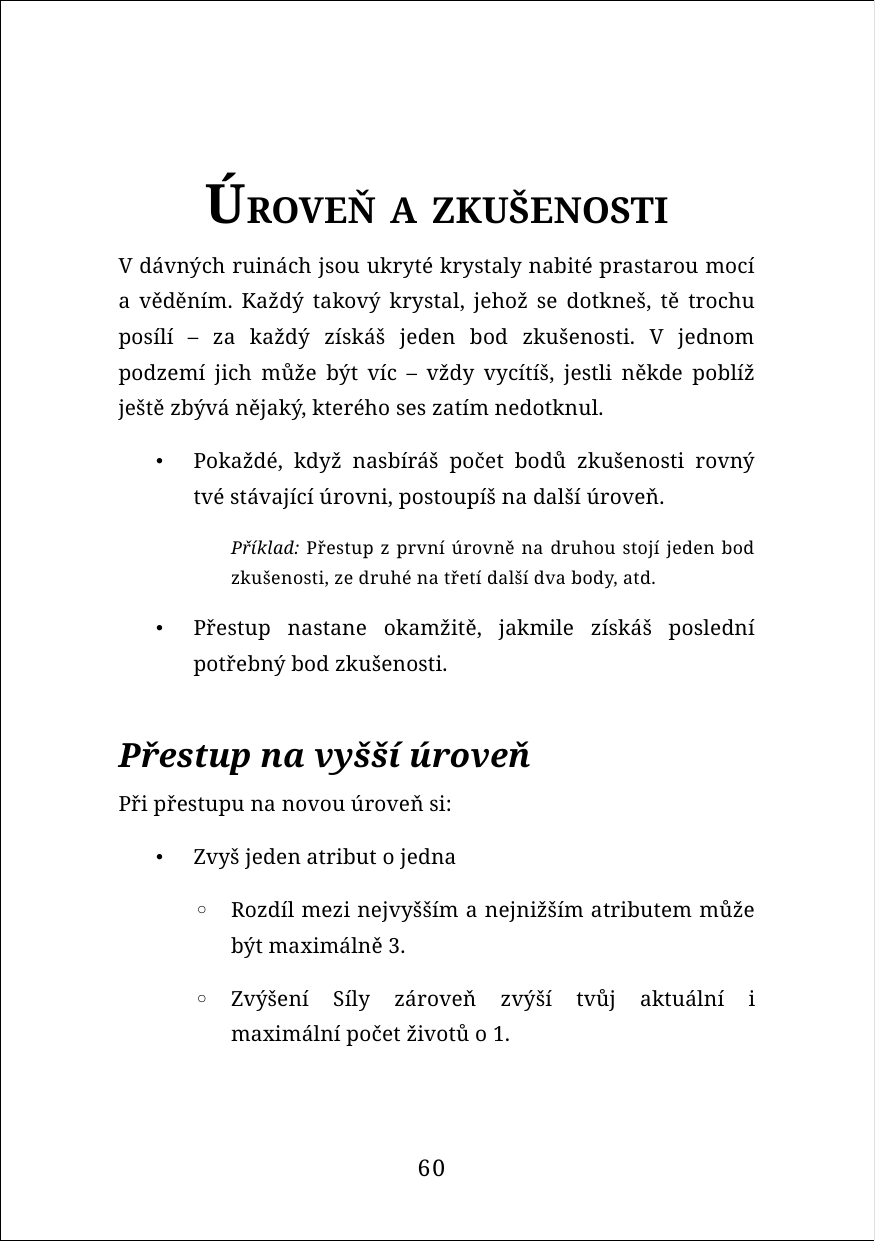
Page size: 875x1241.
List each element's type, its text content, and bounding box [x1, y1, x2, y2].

list Zvýšení Síly zároveň zvýší tvůj aktuální i maximální počet životů o 1. [193, 984, 756, 1048]
list Příklad: Přestup z první úrovně na druhou stojí jeden bod zkušenosti, ze druhé na třetí další dva body, atd. [193, 535, 756, 589]
list Přestup nastane okamžitě, jakmile získáš poslední potřebný bod zkušenosti. [156, 613, 756, 677]
list Zvyš jeden atribut o jedna [156, 842, 756, 870]
text V dávných ruinách jsou ukryté krystaly nabité prastarou mocí a věděním. Každý takový krystal, jehož se dotkneš, tě trochu posílí – za každý získáš jeden bod zkušenosti. V jednom podzemí jich může být víc – vždy vycítíš, jestli někde poblíž ještě zbývá nějaký, kterého ses zatím nedotknul. [118, 251, 756, 422]
list Rozdíl mezi nejvyšším a nejnižším atributem může být maximálně 3. [193, 895, 756, 959]
subtitle Přestup na vyšší úroveň [118, 732, 756, 777]
list Pokaždé, když nasbíráš počet bodů zkušenosti rovný tvé stávající úrovni, postoupíš na další úroveň. [156, 446, 756, 510]
text Při přestupu na novou úroveň si: [118, 789, 756, 817]
subtitle Úroveň a zkušenosti [118, 166, 756, 239]
